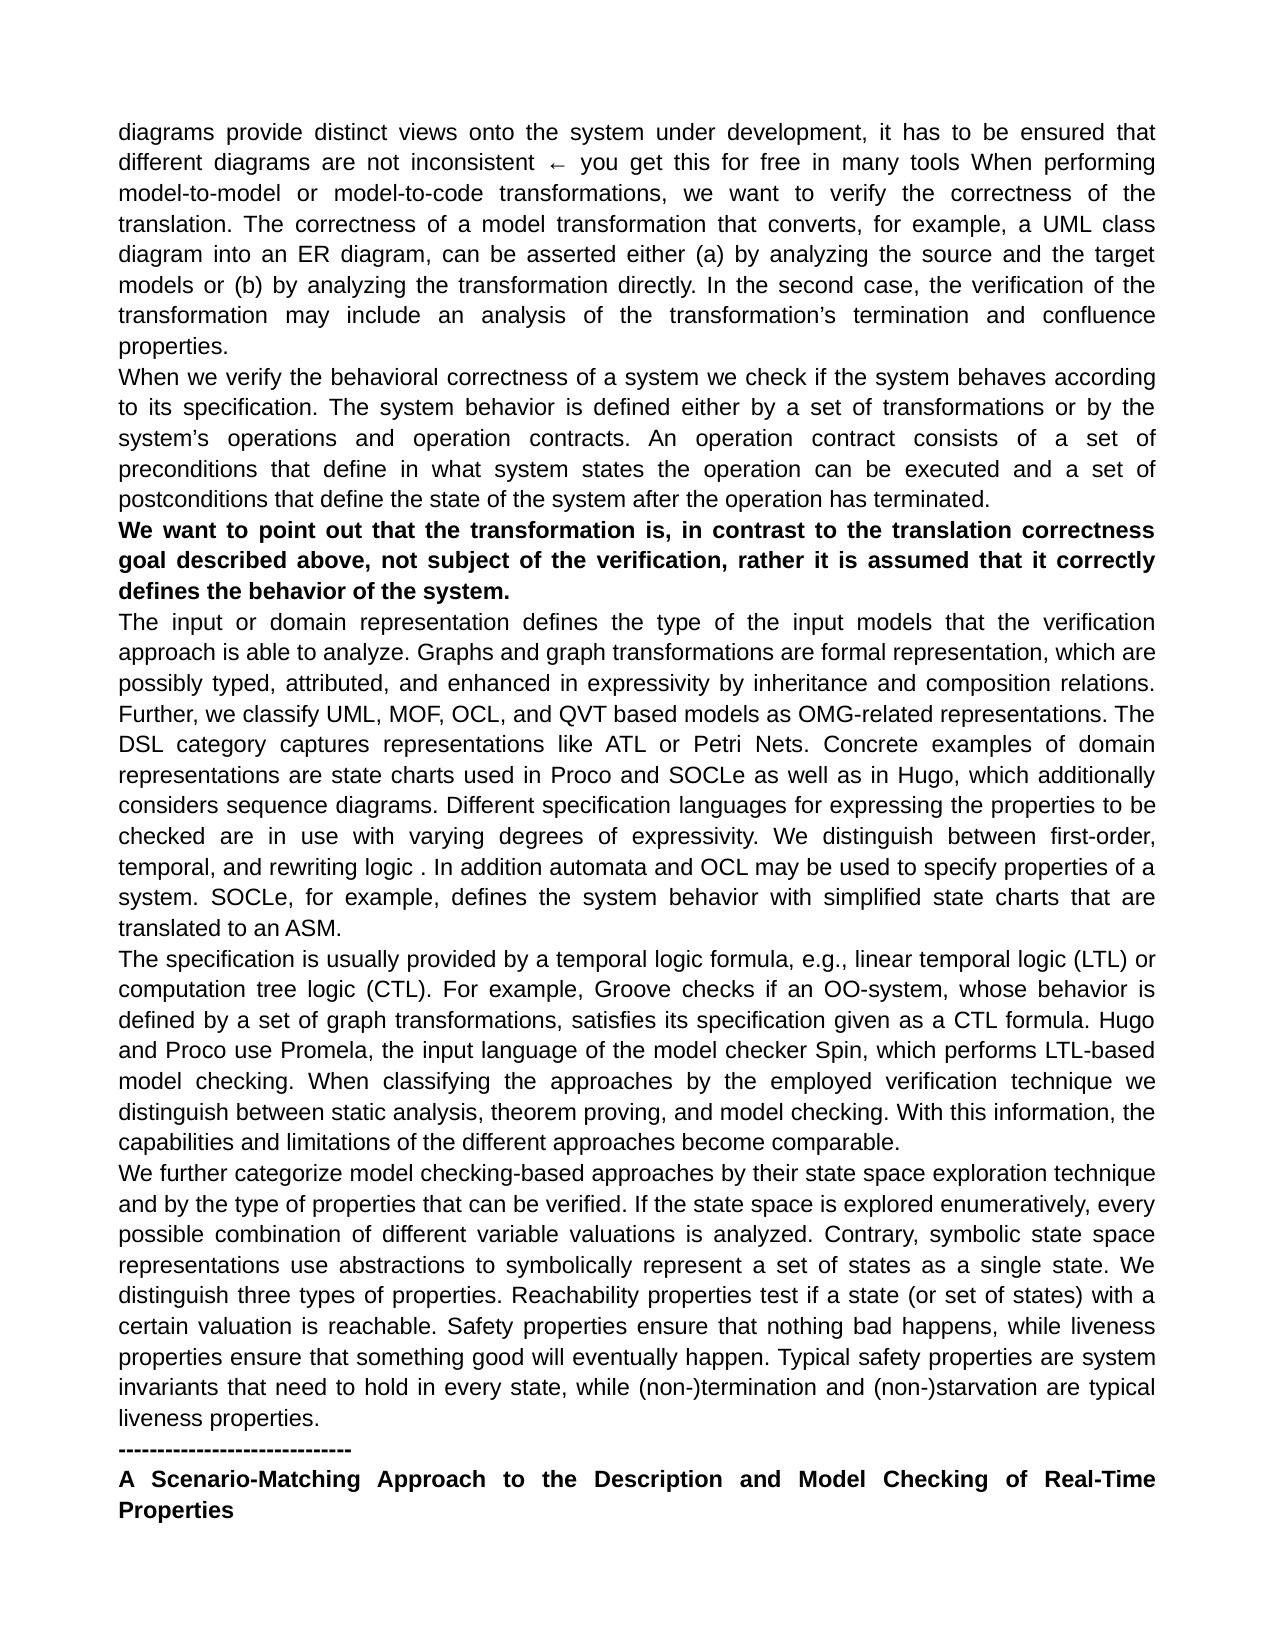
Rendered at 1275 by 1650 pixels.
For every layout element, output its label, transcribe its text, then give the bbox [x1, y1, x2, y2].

text We want to point out that the transformation is, in contrast to the translation correctness goal described above, not subject of the verification, rather it is assumed that it correctly defines the behavior of the system. [118, 516, 1157, 604]
text When we verify the behavioral correctness of a system we check if the system behaves according to its specification. The system behavior is defined either by a set of transformations or by the system’s operations and operation contracts. An operation contract consists of a set of preconditions that define in what system states the operation can be executed and a set of postconditions that define the state of the system after the operation has terminated. [118, 363, 1157, 512]
text We further categorize model checking-based approaches by their state space exploration technique and by the type of properties that can be verified. If the state space is explored enumeratively, every possible combination of different variable valuations is analyzed. Contrary, symbolic state space representations use abstractions to symbolically represent a set of states as a single state. We distinguish three types of properties. Reachability properties test if a state (or set of states) with a certain valuation is reachable. Safety properties ensure that nothing bad happens, while liveness properties ensure that something good will eventually happen. Typical safety properties are system invariants that need to hold in every state, while (non-)termination and (non-)starvation are typical liveness properties. [118, 1159, 1157, 1431]
text A Scenario-Matching Approach to the Description and Model Checking of Real-Time Properties [118, 1466, 1157, 1523]
text The specification is usually provided by a temporal logic formula, e.g., linear temporal logic (LTL) or computation tree logic (CTL). For example, Groove checks if an OO-system, whose behavior is defined by a set of graph transformations, satisfies its specification given as a CTL formula. Hugo and Proco use Promela, the input language of the model checker Spin, which performs LTL-based model checking. When classifying the approaches by the employed verification technique we distinguish between static analysis, theorem proving, and model checking. With this information, the capabilities and limitations of the different approaches become comparable. [118, 945, 1157, 1156]
text diagrams provide distinct views onto the system under development, it has to be ensured that different diagrams are not inconsistent ← you get this for free in many tools When performing model-to-model or model-to-code transformations, we want to verify the correctness of the translation. The correctness of a model transformation that converts, for example, a UML class diagram into an ER diagram, can be asserted either (a) by analyzing the source and the target models or (b) by analyzing the transformation directly. In the second case, the verification of the transformation may include an analysis of the transformation’s termination and confluence properties. [118, 118, 1157, 359]
text ------------------------------ [118, 1435, 1157, 1462]
text The input or domain representation defines the type of the input models that the verification approach is able to analyze. Graphs and graph transformations are formal representation, which are possibly typed, attributed, and enhanced in expressivity by inheritance and composition relations. Further, we classify UML, MOF, OCL, and QVT based models as OMG-related representations. The DSL category captures representations like ATL or Petri Nets. Concrete examples of domain representations are state charts used in Proco and SOCLe as well as in Hugo, which additionally considers sequence diagrams. Different specification languages for expressing the properties to be checked are in use with varying degrees of expressivity. We distinguish between first-order, temporal, and rewriting logic . In addition automata and OCL may be used to specify properties of a system. SOCLe, for example, defines the system behavior with simplified state charts that are translated to an ASM. [118, 608, 1157, 941]
